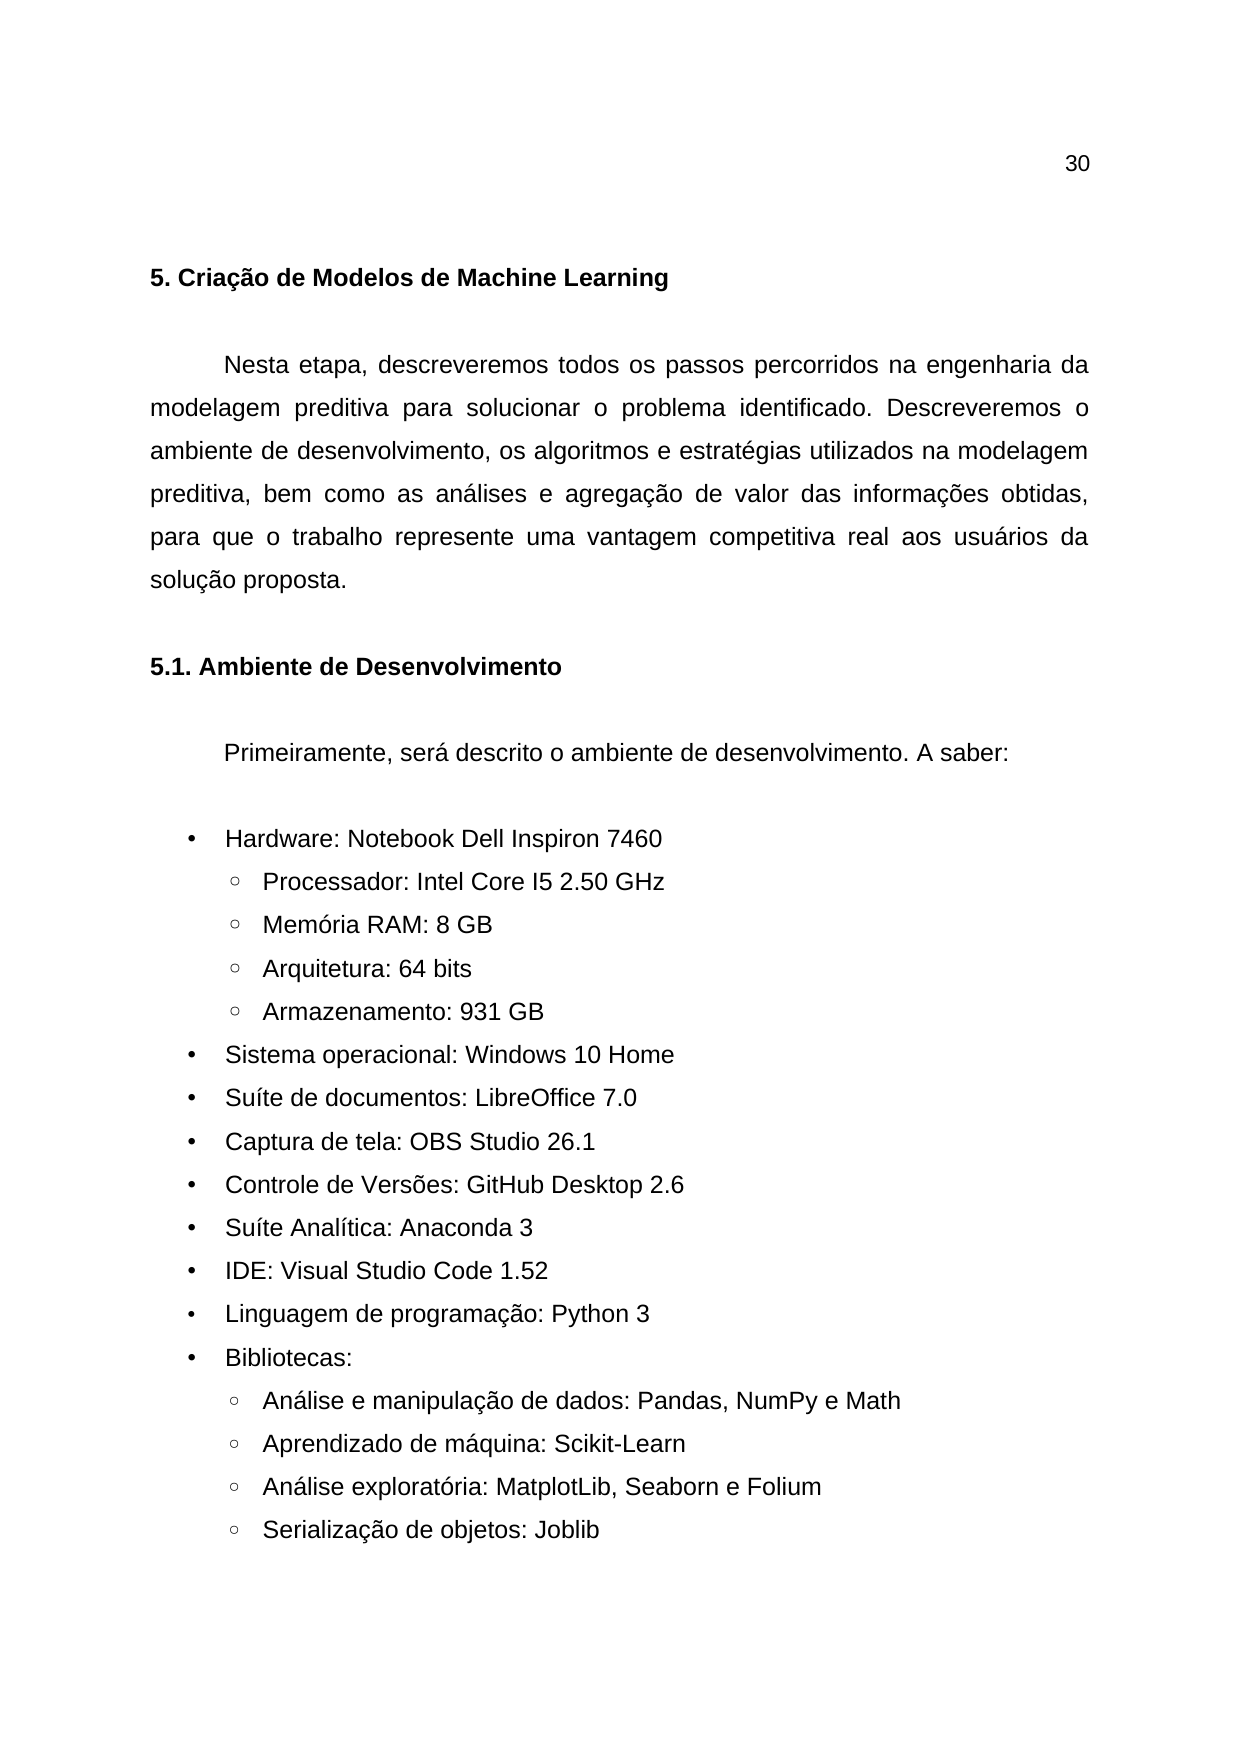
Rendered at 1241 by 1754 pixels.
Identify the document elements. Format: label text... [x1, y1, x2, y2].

text 5. Criação de Modelos de Machine Learning [150, 263, 1090, 292]
list Linguagem de programação: Python 3 [187, 1299, 1090, 1328]
list Captura de tela: OBS Studio 26.1 [187, 1127, 1090, 1155]
list Análise e manipulação de dados: Pandas, NumPy e Math [225, 1386, 1090, 1414]
list Bibliotecas: [187, 1343, 1090, 1371]
text 5.1. Ambiente de Desenvolvimento [150, 651, 1090, 680]
list Memória RAM: 8 GB [225, 910, 1090, 939]
text Nesta etapa, descreveremos todos os passos percorridos na engenharia da modelagem preditiva para solucionar o problema identificado. Descreveremos o ambiente de desenvolvimento, os algoritmos e estratégias utilizados na modelagem preditiva, bem como as análises e agregação de valor das informações obtidas, para que o trabalho represente uma vantagem competitiva real aos usuários da solução proposta. [150, 349, 1090, 594]
list Suíte Analítica: Anaconda 3 [187, 1213, 1090, 1242]
text Primeiramente, será descrito o ambiente de desenvolvimento. A saber: [150, 738, 1090, 766]
list Controle de Versões: GitHub Desktop 2.6 [187, 1170, 1090, 1199]
list Sistema operacional: Windows 10 Home [187, 1040, 1090, 1069]
list IDE: Visual Studio Code 1.52 [187, 1256, 1090, 1285]
list Armazenamento: 931 GB [225, 997, 1090, 1026]
list Hardware: Notebook Dell Inspiron 7460 [187, 824, 1090, 853]
list Análise exploratória: MatplotLib, Seaborn e Folium [225, 1472, 1090, 1501]
list Suíte de documentos: LibreOffice 7.0 [187, 1083, 1090, 1112]
list Aprendizado de máquina: Scikit-Learn [225, 1429, 1090, 1458]
list Processador: Intel Core I5 2.50 GHz [225, 867, 1090, 896]
list Arquitetura: 64 bits [225, 954, 1090, 982]
list Serialização de objetos: Joblib [225, 1515, 1090, 1544]
